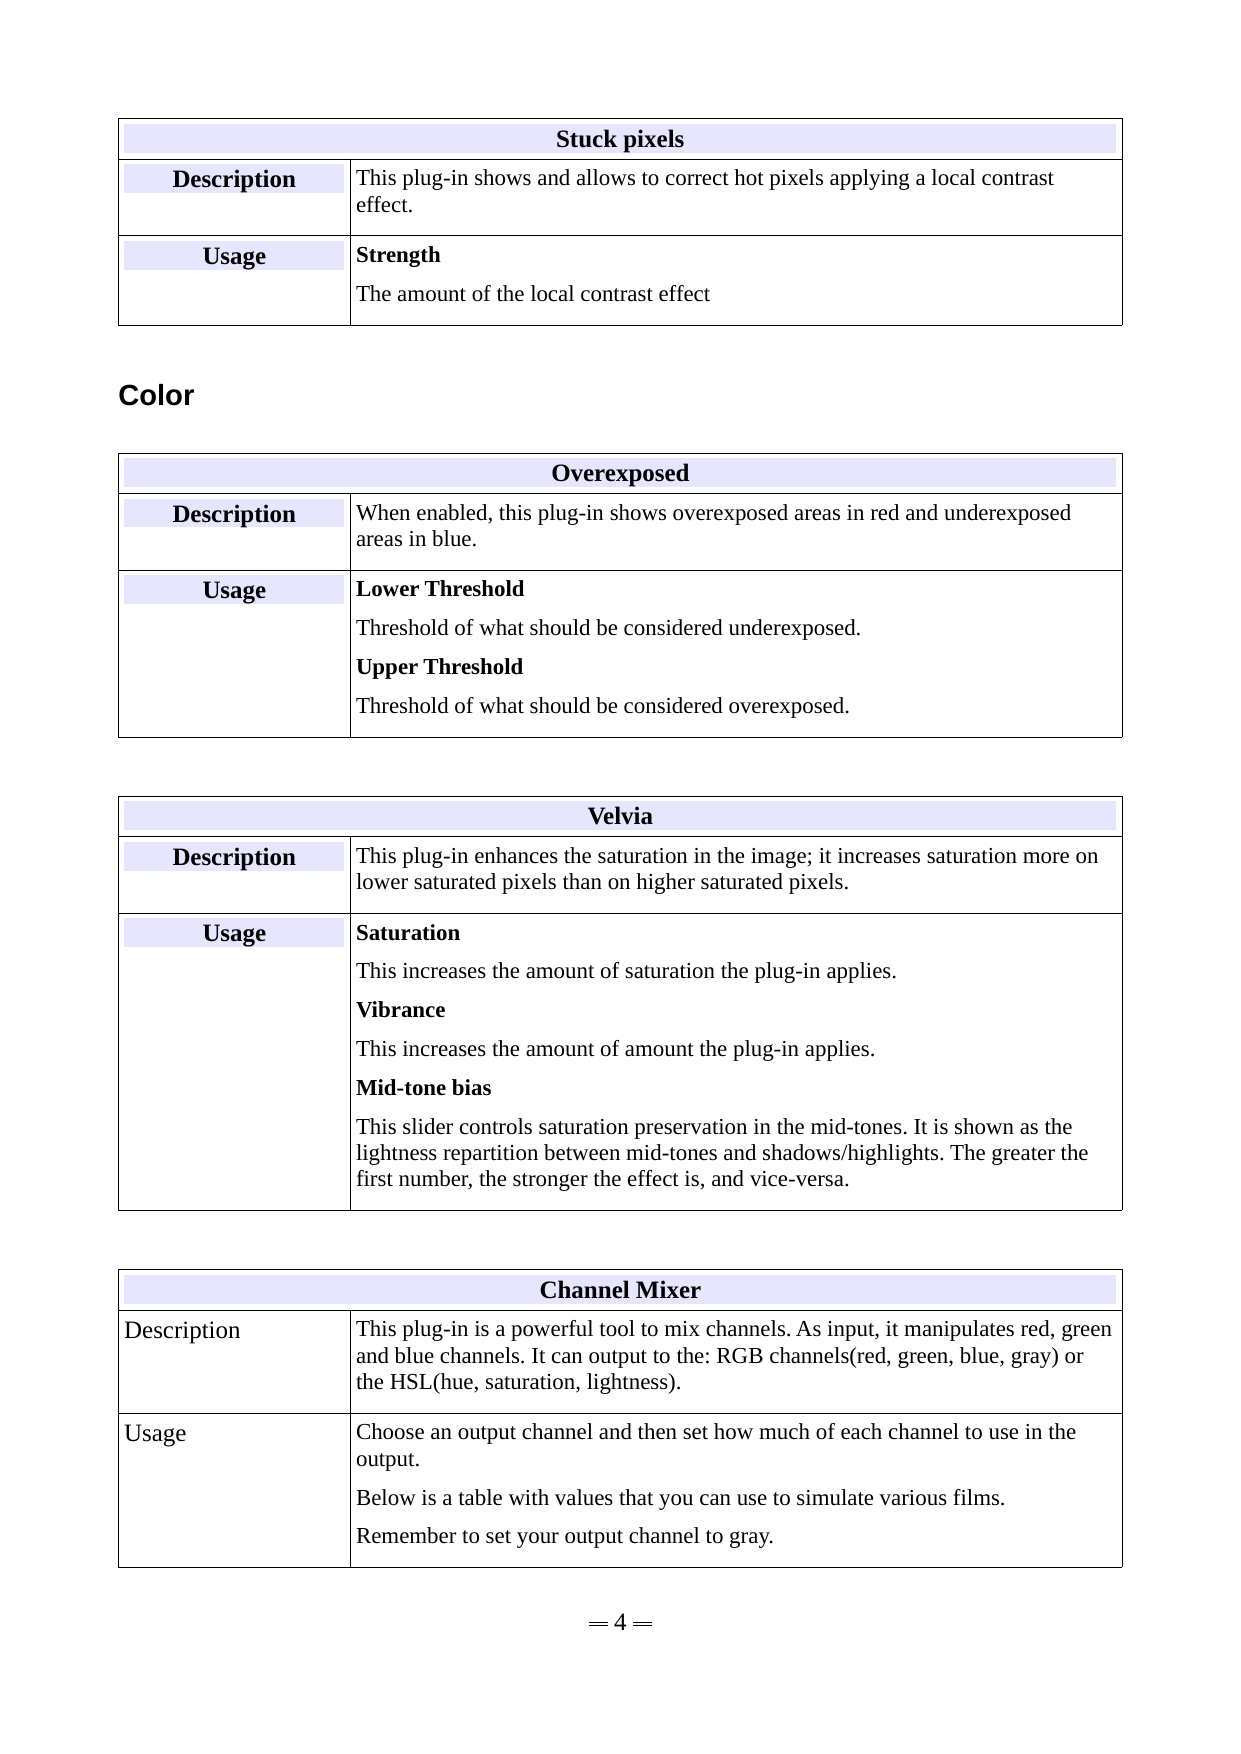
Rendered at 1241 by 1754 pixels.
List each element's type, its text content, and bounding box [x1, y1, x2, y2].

table_header Channel Mixer [119, 1270, 1122, 1309]
table_cell This plug-in shows and allows to correct hot pixels applying a local contrast effect. [351, 160, 1122, 235]
table_header Stuck pixels [119, 119, 1122, 158]
table_cell Choose an output channel and then set how much of each channel to use in the output. Below is a table with values that you can use to simulate various films. Remember to set your output channel to gray. [351, 1414, 1122, 1567]
table_cell Description [119, 160, 350, 235]
table_cell This plug-in is a powerful tool to mix channels. As input, it manipulates red, green and blue channels. It can output to the: RGB channels(red, green, blue, gray) or the HSL(hue, saturation, lightness). [351, 1311, 1122, 1413]
table_cell When enabled, this plug-in shows overexposed areas in red and underexposed areas in blue. [351, 494, 1122, 569]
table_cell Usage [119, 236, 350, 324]
table_cell Usage [119, 571, 350, 737]
table_cell Usage [119, 1414, 350, 1567]
table_cell Usage [119, 914, 350, 1210]
table_cell This plug-in enhances the saturation in the image; it increases saturation more on lower saturated pixels than on higher saturated pixels. [351, 837, 1122, 913]
subtitle Color [118, 378, 1122, 411]
table_cell Description [119, 1311, 350, 1413]
table_cell Description [119, 837, 350, 913]
table_header Overexposed [119, 454, 1122, 493]
table_cell Lower Threshold Threshold of what should be considered underexposed. Upper Threshold Threshold of what should be considered overexposed. [351, 571, 1122, 737]
table_header Velvia [119, 797, 1122, 836]
table_cell Strength The amount of the local contrast effect [351, 236, 1122, 324]
table_cell Saturation This increases the amount of saturation the plug-in applies. Vibrance This increases the amount of amount the plug-in applies. Mid-tone bias This slider controls saturation preservation in the mid-tones. It is shown as the lightness repartition between mid-tones and shadows/highlights. The greater the first number, the stronger the effect is, and vice-versa. [351, 914, 1122, 1210]
table_cell Description [119, 494, 350, 569]
